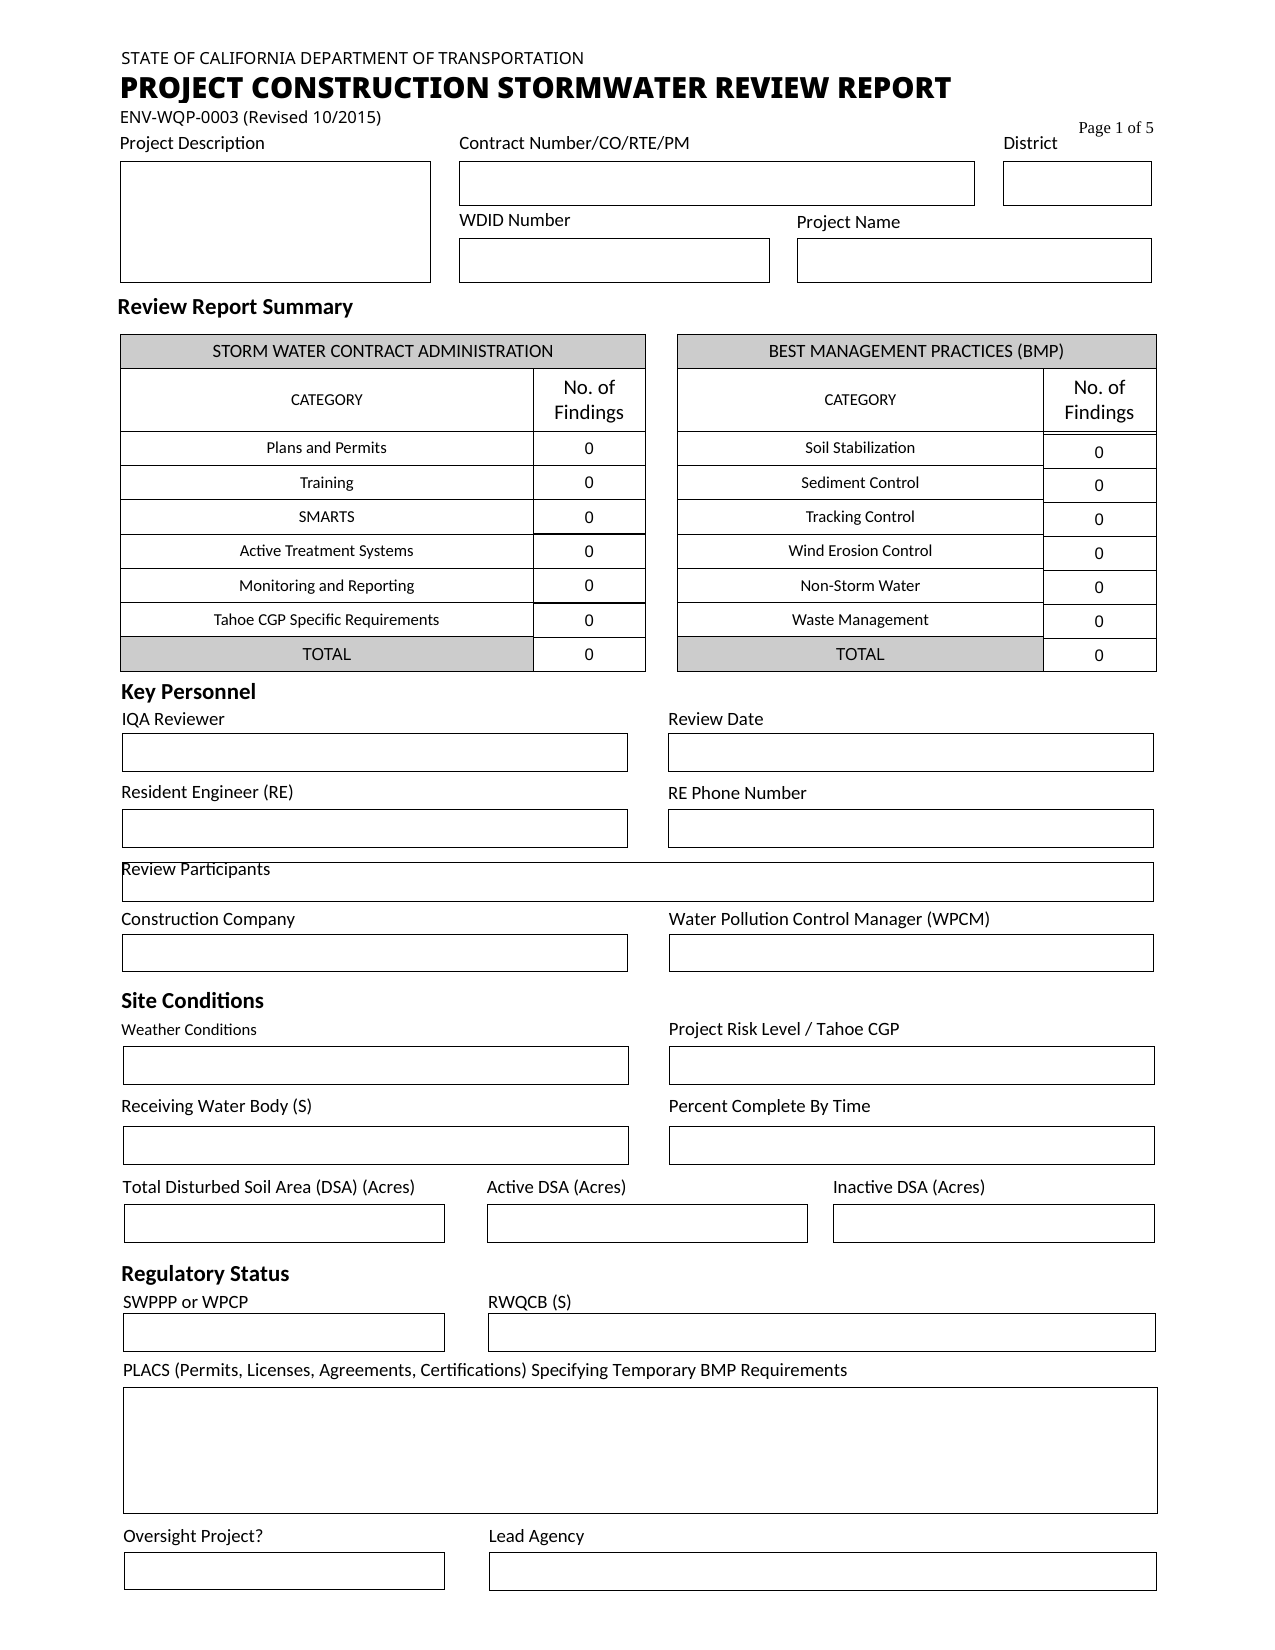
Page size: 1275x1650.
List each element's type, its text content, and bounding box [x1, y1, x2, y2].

table_cell No. of Findings [1044, 369, 1156, 431]
table_header BEST MANAGEMENT PRACTICES (BMP) [678, 335, 1156, 368]
table_cell SMARTS [121, 500, 533, 533]
table_cell Active Treatment Systems [121, 535, 533, 568]
table_cell Wind Erosion Control [678, 535, 1043, 568]
table_cell No. of Findings [534, 369, 645, 431]
table_cell TOTAL [678, 637, 1043, 671]
table_header STORM WATER CONTRACT ADMINISTRATION [121, 335, 645, 368]
table_cell Monitoring and Reporting [121, 569, 533, 602]
table_cell CATEGORY [121, 369, 533, 431]
text Page 1 of 5 [112, 118, 1188, 835]
table_cell Non-Storm Water [678, 569, 1043, 602]
table_cell TOTAL [121, 637, 533, 671]
table_cell Sediment Control [678, 466, 1043, 499]
table_cell CATEGORY [678, 369, 1043, 431]
table_cell Training [121, 466, 533, 499]
table_cell Tahoe CGP Specific Requirements [121, 603, 533, 636]
table_cell Plans and Permits [121, 432, 533, 465]
table_cell Tracking Control [678, 500, 1043, 533]
table_cell Waste Management [678, 603, 1043, 636]
table_cell Soil Stabilization [678, 432, 1043, 465]
